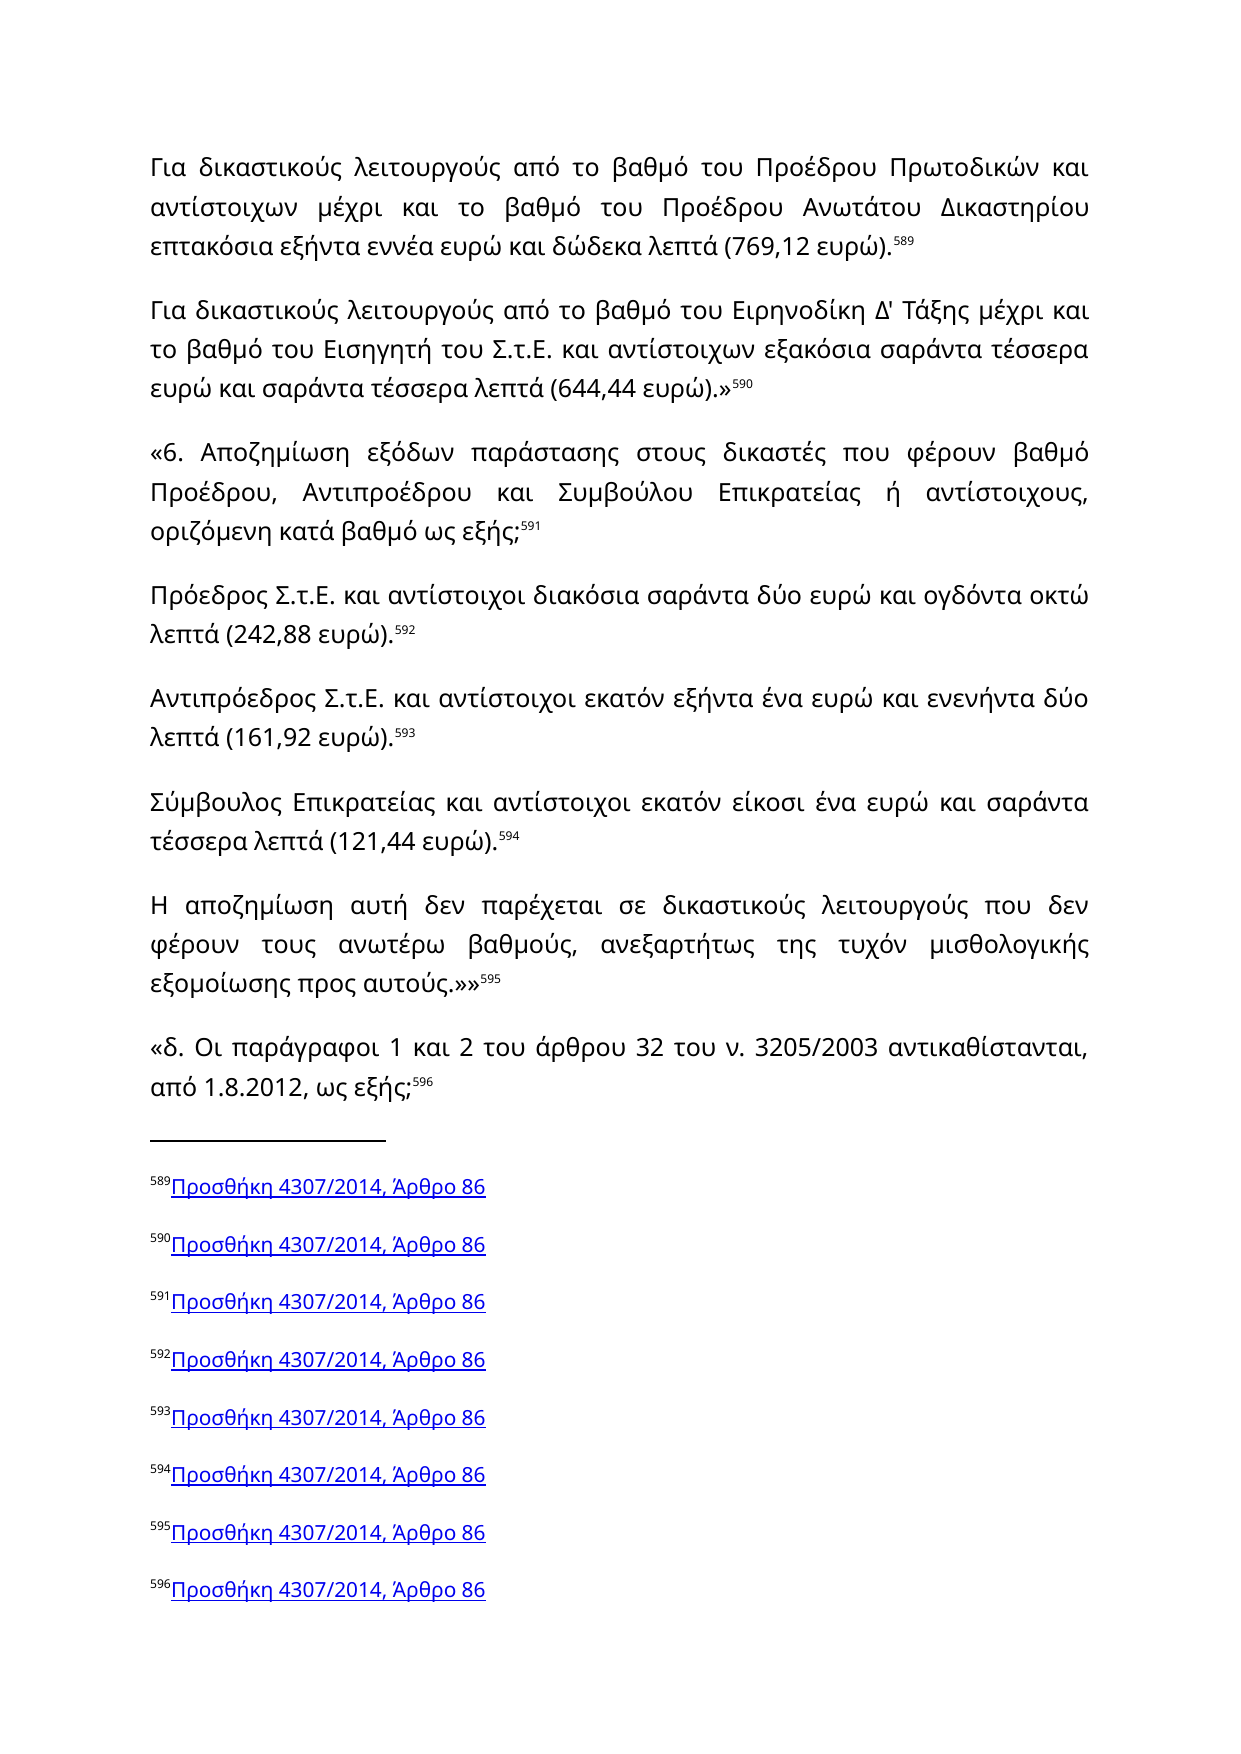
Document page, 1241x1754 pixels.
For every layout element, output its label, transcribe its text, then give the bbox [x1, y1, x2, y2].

text Προσθήκη 4307/2014, Άρθρο 86 [150, 1403, 1090, 1431]
text Προσθήκη 4307/2014, Άρθρο 86 [150, 1230, 1090, 1258]
text Πρόεδρος Σ.τ.Ε. και αντίστοιχοι διακόσια σαράντα δύο ευρώ και ογδόντα οκτώ λεπτά (242,88 ευρώ). [150, 577, 1090, 651]
text Προσθήκη 4307/2014, Άρθρο 86 [150, 1518, 1090, 1546]
text Προσθήκη 4307/2014, Άρθρο 86 [150, 1345, 1090, 1373]
text Η αποζημίωση αυτή δεν παρέχεται σε δικαστικούς λειτουργούς που δεν φέρουν τους ανωτέρω βαθμούς, ανεξαρτήτως της τυχόν μισθολογικής εξομοίωσης προς αυτούς.»» [150, 887, 1090, 1000]
text Προσθήκη 4307/2014, Άρθρο 86 [150, 1576, 1090, 1604]
text «6. Αποζημίωση εξόδων παράστασης στους δικαστές που φέρουν βαθμό Προέδρου, Αντιπροέδρου και Συμβούλου Επικρατείας ή αντίστοιχους, οριζόμενη κατά βαθμό ως εξής; [150, 435, 1090, 547]
text Προσθήκη 4307/2014, Άρθρο 86 [150, 1460, 1090, 1489]
text Για δικαστικούς λειτουργούς από το βαθμό του Προέδρου Πρωτοδικών και αντίστοιχων μέχρι και το βαθμό του Προέδρου Ανωτάτου Δικαστηρίου επτακόσια εξήντα εννέα ευρώ και δώδεκα λεπτά (769,12 ευρώ). [150, 150, 1090, 262]
text Προσθήκη 4307/2014, Άρθρο 86 [150, 1287, 1090, 1316]
text Προσθήκη 4307/2014, Άρθρο 86 [150, 1172, 1090, 1201]
text Για δικαστικούς λειτουργούς από το βαθμό του Ειρηνοδίκη Δ' Τάξης μέχρι και το βαθμό του Εισηγητή του Σ.τ.Ε. και αντίστοιχων εξακόσια σαράντα τέσσερα ευρώ και σαράντα τέσσερα λεπτά (644,44 ευρώ).» [150, 292, 1090, 405]
text Αντιπρόεδρος Σ.τ.Ε. και αντίστοιχοι εκατόν εξήντα ένα ευρώ και ενενήντα δύο λεπτά (161,92 ευρώ). [150, 681, 1090, 754]
text Σύμβουλος Επικρατείας και αντίστοιχοι εκατόν είκοσι ένα ευρώ και σαράντα τέσσερα λεπτά (121,44 ευρώ). [150, 784, 1090, 857]
text «δ. Οι παράγραφοι 1 και 2 του άρθρου 32 του ν. 3205/2003 αντικαθίστανται, από 1.8.2012, ως εξής; [150, 1030, 1090, 1103]
